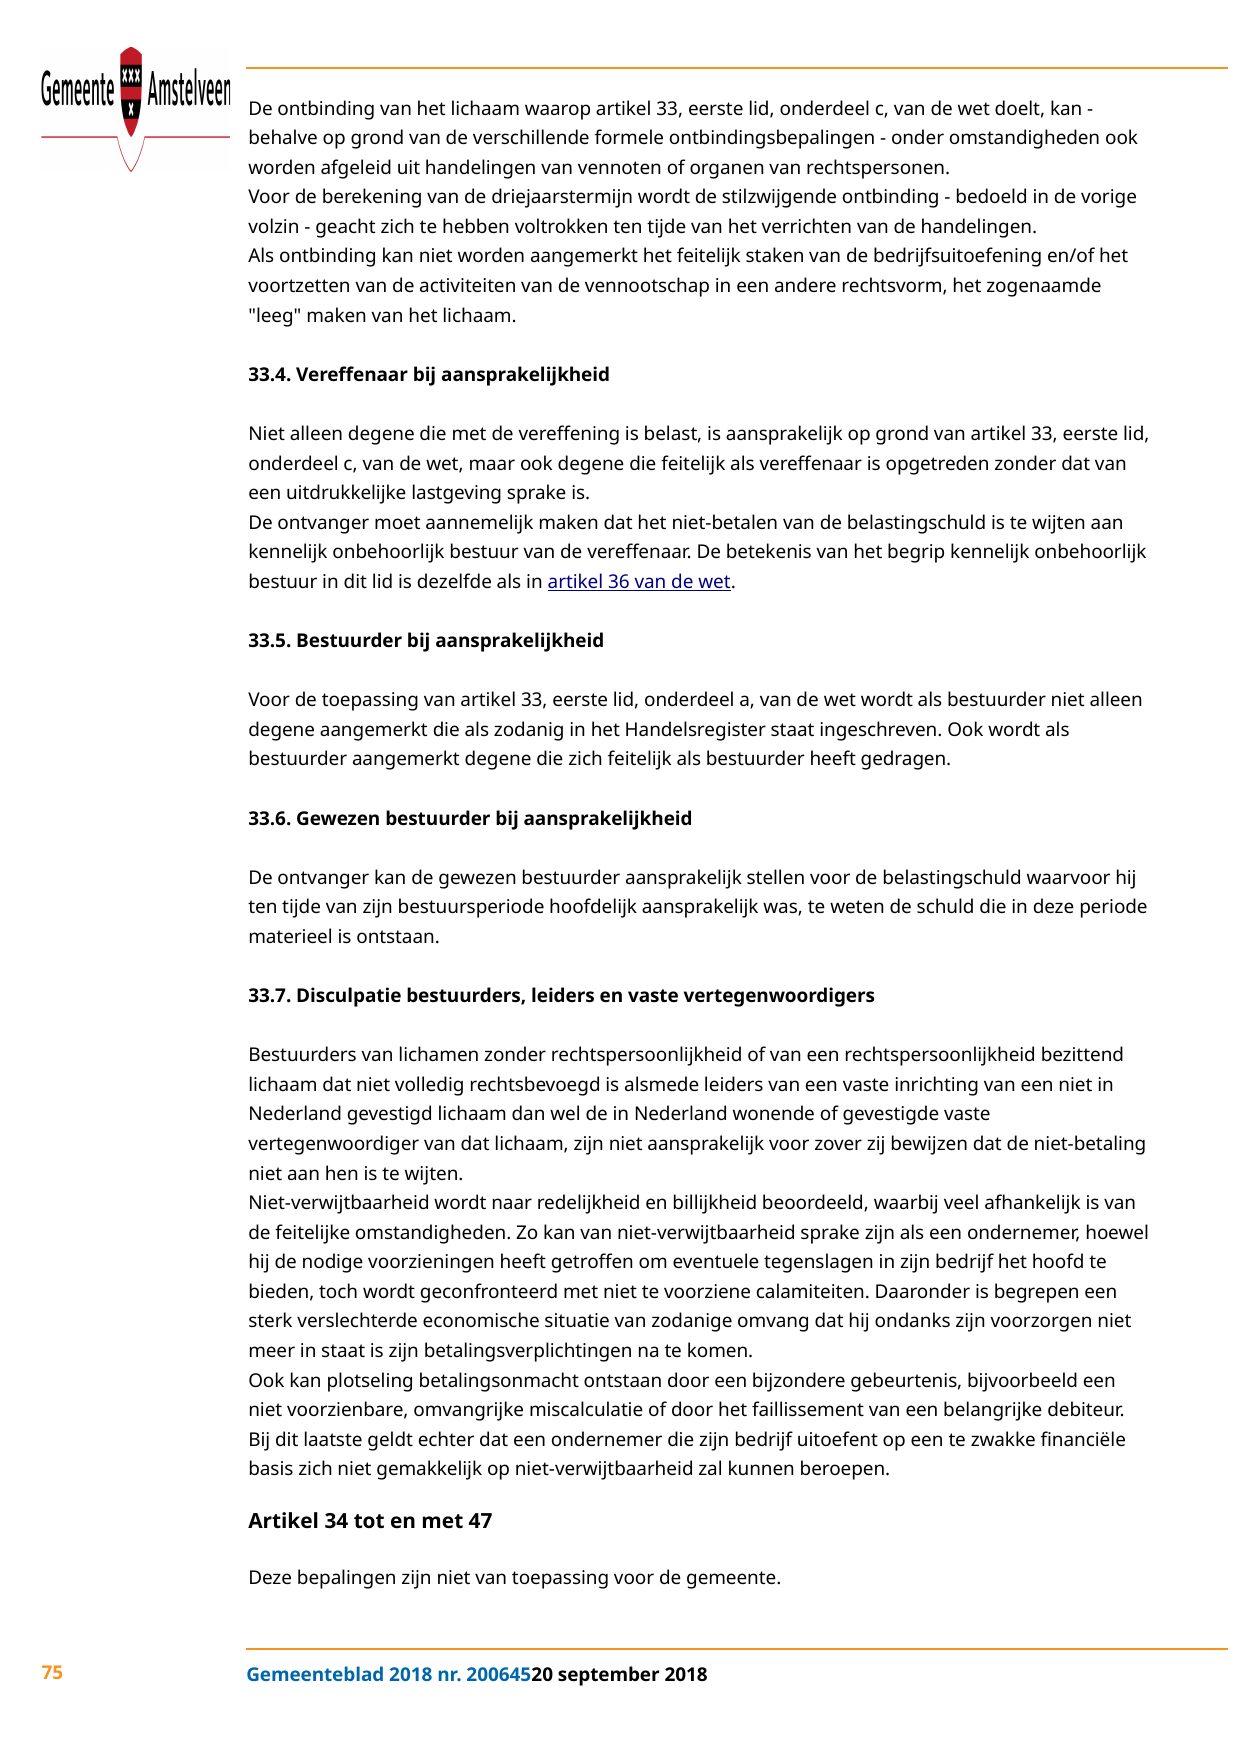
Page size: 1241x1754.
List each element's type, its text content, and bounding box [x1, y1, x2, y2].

text Artikel 34 tot en met 47 [248, 1506, 1152, 1534]
text De ontvanger moet aannemelijk maken dat het niet-betalen van de belastingschuld is te wijten aan kennelijk onbehoorlijk bestuur van de vereffenaar. De betekenis van het begrip kennelijk onbehoorlijk bestuur in dit lid is dezelfde als in artikel 36 van de wet. [248, 509, 1152, 594]
text Niet alleen degene die met de vereffening is belast, is aansprakelijk op grond van artikel 33, eerste lid, onderdeel c, van de wet, maar ook degene die feitelijk als vereffenaar is opgetreden zonder dat van een uitdrukkelijke lastgeving sprake is. [248, 420, 1152, 505]
text Voor de toepassing van artikel 33, eerste lid, onderdeel a, van de wet wordt als bestuurder niet alleen degene aangemerkt die als zodanig in het Handelsregister staat ingeschreven. Ook wordt als bestuurder aangemerkt degene die zich feitelijk als bestuurder heeft gedragen. [248, 686, 1152, 771]
text 33.4. Vereffenaar bij aansprakelijkheid [248, 361, 1152, 387]
text 33.7. Disculpatie bestuurders, leiders en vaste vertegenwoordigers [248, 982, 1152, 1008]
picture [41, 47, 231, 172]
text De ontbinding van het lichaam waarop artikel 33, eerste lid, onderdeel c, van de wet doelt, kan - behalve op grond van de verschillende formele ontbindingsbepalingen - onder omstandigheden ook worden afgeleid uit handelingen van vennoten of organen van rechtspersonen. [248, 95, 1152, 180]
text 33.6. Gewezen bestuurder bij aansprakelijkheid [248, 805, 1152, 831]
text Niet-verwijtbaarheid wordt naar redelijkheid en billijkheid beoordeeld, waarbij veel afhankelijk is van de feitelijke omstandigheden. Zo kan van niet-verwijtbaarheid sprake zijn als een ondernemer, hoewel hij de nodige voorzieningen heeft getroffen om eventuele tegenslagen in zijn bedrijf het hoofd te bieden, toch wordt geconfronteerd met niet te voorziene calamiteiten. Daaronder is begrepen een sterk verslechterde economische situatie van zodanige omvang dat hij ondanks zijn voorzorgen niet meer in staat is zijn betalingsverplichtingen na te komen. [248, 1189, 1152, 1363]
text Voor de berekening van de driejaarstermijn wordt de stilzwijgende ontbinding - bedoeld in de vorige volzin - geacht zich te hebben voltrokken ten tijde van het verrichten van de handelingen. [248, 183, 1152, 239]
text 33.5. Bestuurder bij aansprakelijkheid [248, 627, 1152, 653]
text De ontvanger kan de gewezen bestuurder aansprakelijk stellen voor de belastingschuld waarvoor hij ten tijde van zijn bestuursperiode hoofdelijk aansprakelijk was, te weten de schuld die in deze periode materieel is ontstaan. [248, 864, 1152, 949]
text Als ontbinding kan niet worden aangemerkt het feitelijk staken van de bedrijfsuitoefening en/of het voortzetten van de activiteiten van de vennootschap in een andere rechtsvorm, het zogenaamde "leeg" maken van het lichaam. [248, 243, 1152, 328]
text Deze bepalingen zijn niet van toepassing voor de gemeente. [248, 1564, 1152, 1590]
text Bestuurders van lichamen zonder rechtspersoonlijkheid of van een rechtspersoonlijkheid bezittend lichaam dat niet volledig rechtsbevoegd is alsmede leiders van een vaste inrichting van een niet in Nederland gevestigd lichaam dan wel de in Nederland wonende of gevestigde vaste vertegenwoordiger van dat lichaam, zijn niet aansprakelijk voor zover zij bewijzen dat de niet-betaling niet aan hen is te wijten. [248, 1041, 1152, 1186]
text Ook kan plotseling betalingsonmacht ontstaan door een bijzondere gebeurtenis, bijvoorbeeld een niet voorzienbare, omvangrijke miscalculatie of door het faillissement van een belangrijke debiteur. Bij dit laatste geldt echter dat een ondernemer die zijn bedrijf uitoefent op een te zwakke financiële basis zich niet gemakkelijk op niet-verwijtbaarheid zal kunnen beroepen. [248, 1367, 1152, 1481]
